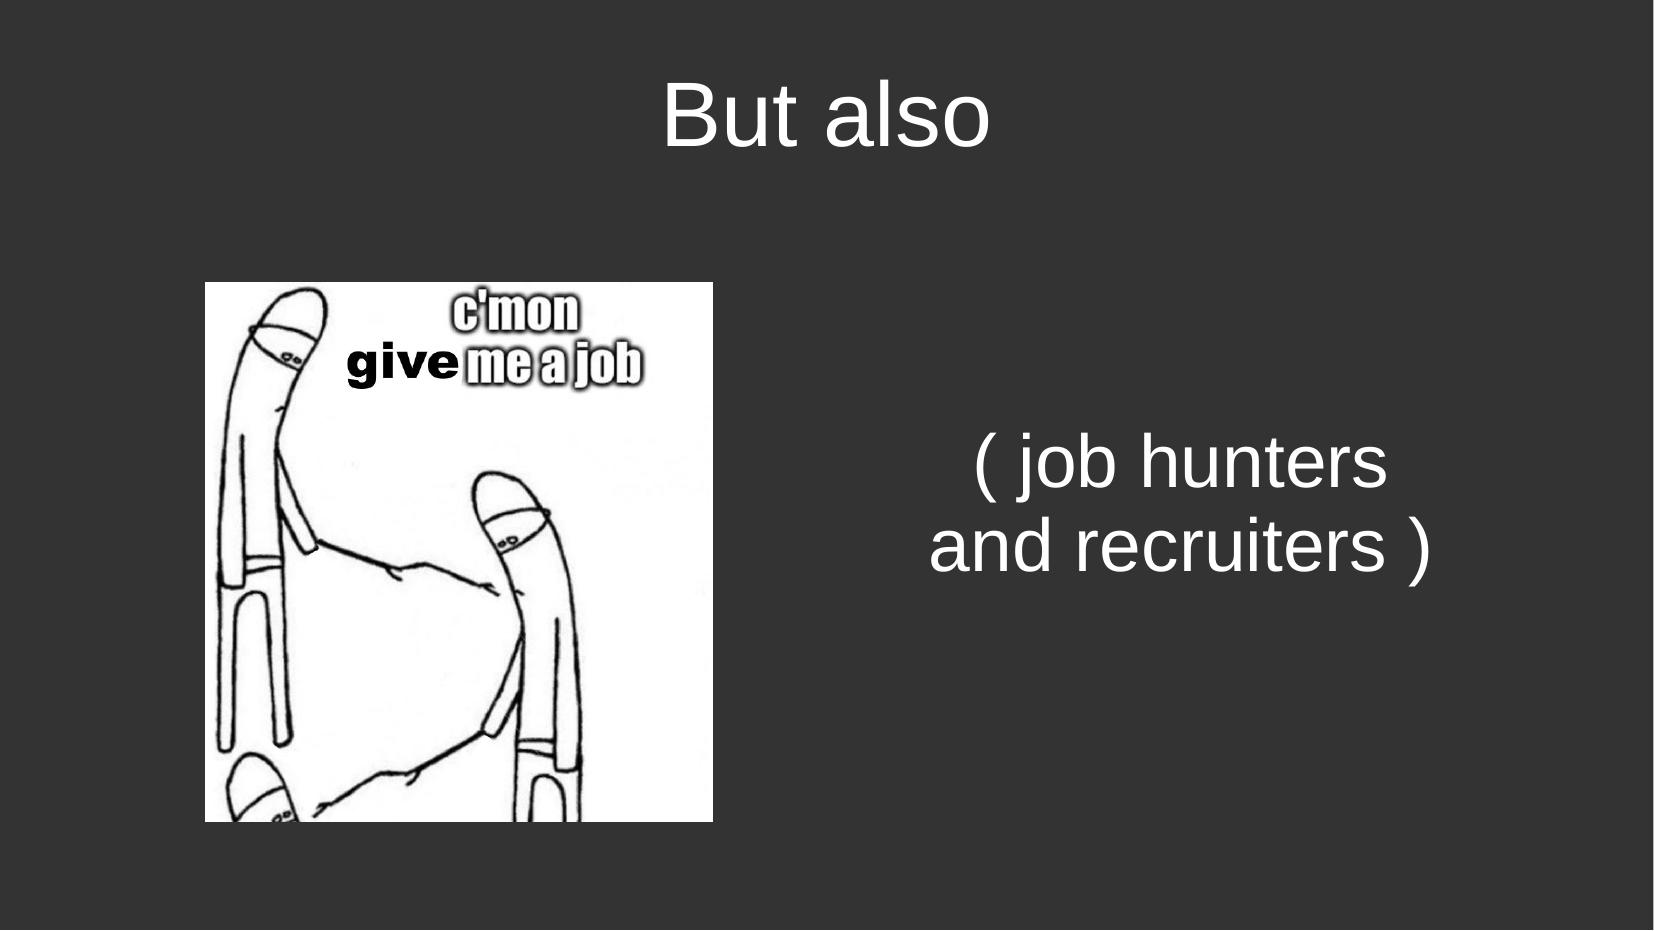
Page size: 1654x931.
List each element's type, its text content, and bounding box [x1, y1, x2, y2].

title But also [82, 37, 1571, 193]
text_box ( job hunters and recruiters ) [862, 412, 1501, 768]
picture [205, 282, 713, 822]
